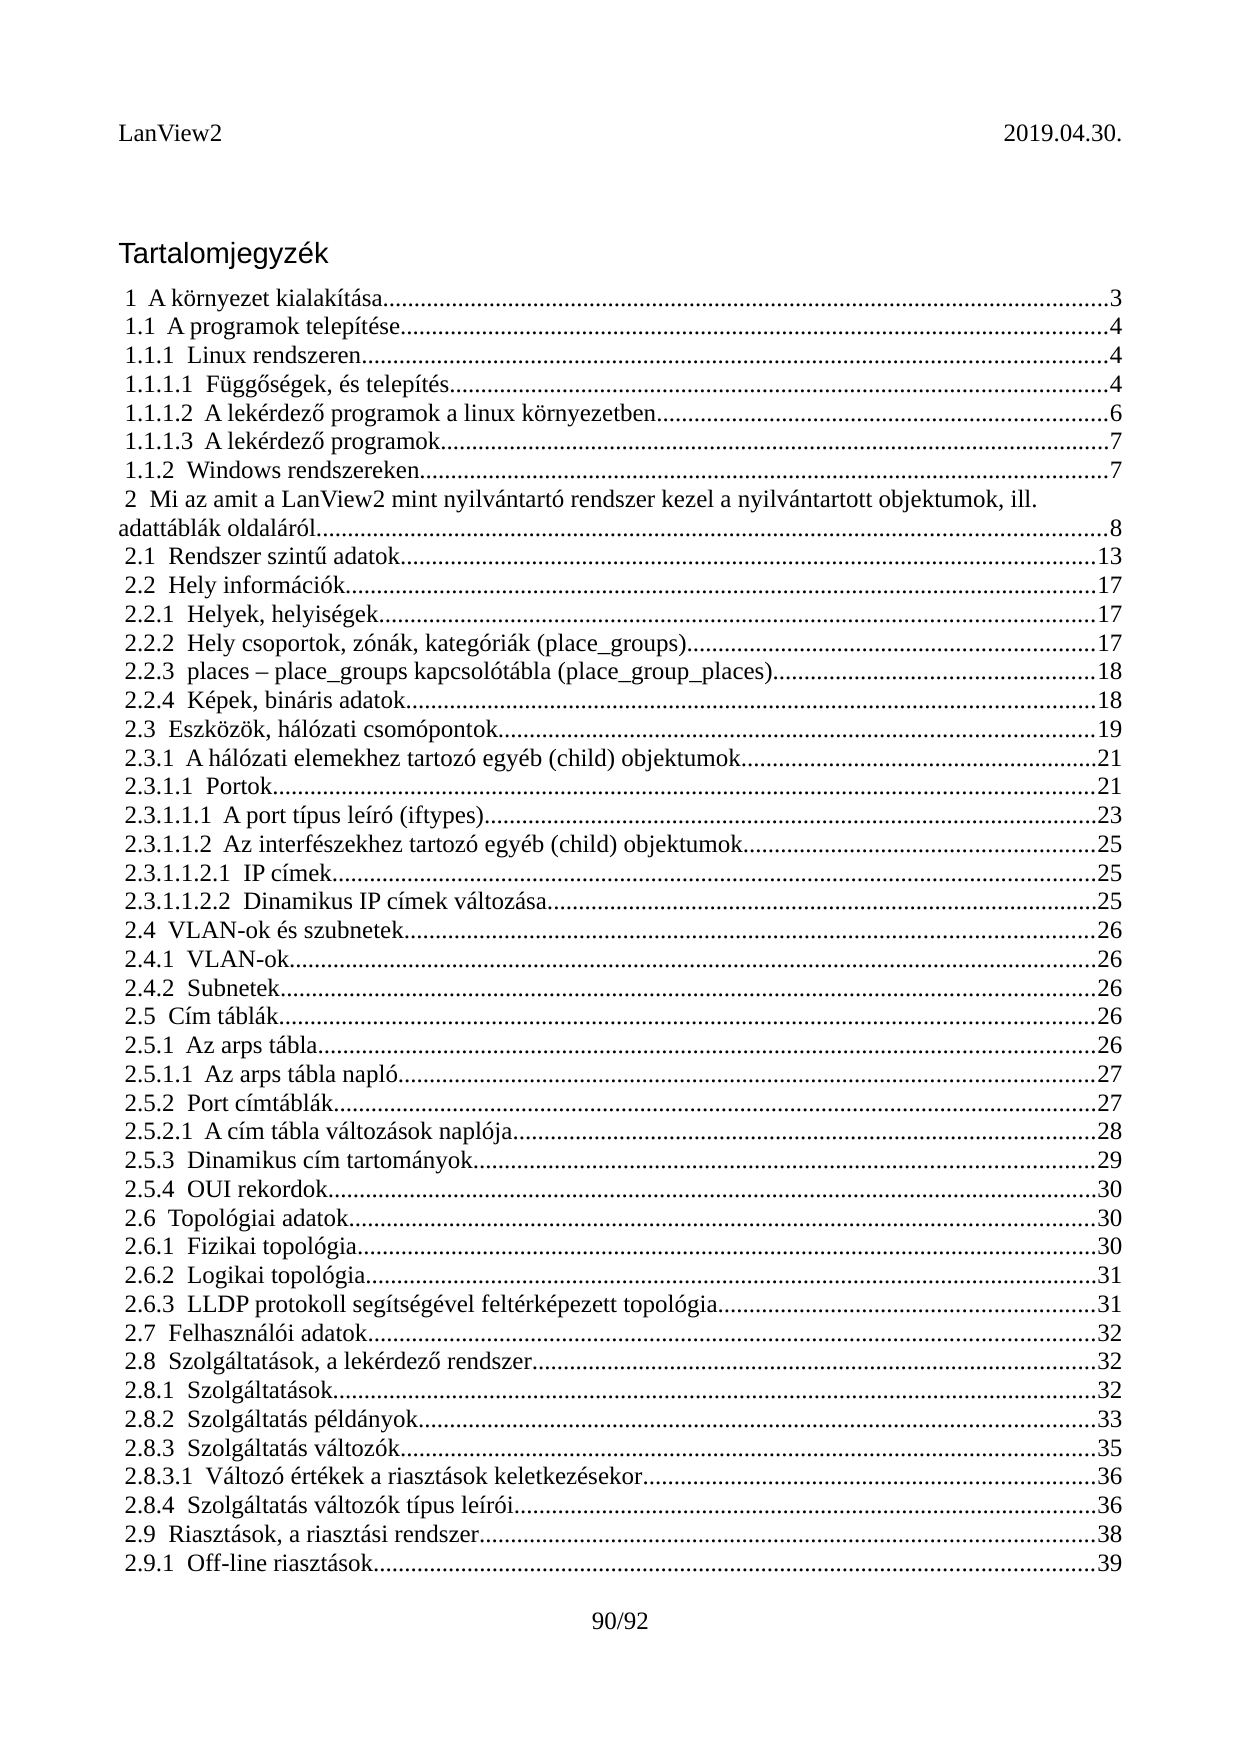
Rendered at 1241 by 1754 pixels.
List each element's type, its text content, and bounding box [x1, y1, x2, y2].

text 2.5 Cím táblák 26 [118, 1001, 1122, 1030]
text 2.2.4 Képek, bináris adatok 18 [118, 685, 1122, 714]
text 2.6.2 Logikai topológia 31 [118, 1260, 1122, 1289]
text 2.8.2 Szolgáltatás példányok 33 [118, 1404, 1122, 1433]
text 2.5.3 Dinamikus cím tartományok 29 [118, 1145, 1122, 1174]
text 1.1.1.1 Függőségek, és telepítés 4 [118, 369, 1122, 398]
text 2.3.1.1.2 Az interfészekhez tartozó egyéb (child) objektumok 25 [118, 829, 1122, 858]
text 2.2.3 places – place_groups kapcsolótábla (place_group_places) 18 [118, 656, 1122, 685]
text 2.9 Riasztások, a riasztási rendszer 38 [118, 1519, 1122, 1548]
text 2.2.2 Hely csoportok, zónák, kategóriák (place_groups) 17 [118, 628, 1122, 656]
text 2.3.1 A hálózati elemekhez tartozó egyéb (child) objektumok 21 [118, 743, 1122, 771]
text 2.4.2 Subnetek 26 [118, 973, 1122, 1001]
text 2.8.1 Szolgáltatások 32 [118, 1375, 1122, 1404]
text 2.2 Hely információk 17 [118, 570, 1122, 599]
text 2.9.1 Off-line riasztások 39 [118, 1548, 1122, 1576]
text 2.3.1.1.2.2 Dinamikus IP címek változása. 25 [118, 886, 1122, 915]
text 1 A környezet kialakítása 3 [118, 283, 1122, 311]
text 2.3.1.1.1 A port típus leíró (iftypes) 23 [118, 800, 1122, 829]
text 2.8.3.1 Változó értékek a riasztások keletkezésekor 36 [118, 1461, 1122, 1490]
text 2.6 Topológiai adatok 30 [118, 1203, 1122, 1231]
subtitle Tartalomjegyzék [118, 237, 1122, 270]
text 2.5.2.1 A cím tábla változások naplója 28 [118, 1116, 1122, 1145]
text 2 Mi az amit a LanView2 mint nyilvántartó rendszer kezel a nyilvántartott objektumok, ill. adattáblák oldaláról. 8 [118, 484, 1122, 541]
text 1.1.1.3 A lekérdező programok 7 [118, 426, 1122, 455]
text 2.6.1 Fizikai topológia 30 [118, 1231, 1122, 1260]
text 2.6.3 LLDP protokoll segítségével feltérképezett topológia 31 [118, 1289, 1122, 1318]
text 1.1 A programok telepítése 4 [118, 311, 1122, 340]
text 2.3.1.1.2.1 IP címek 25 [118, 858, 1122, 886]
text 2.8.3 Szolgáltatás változók 35 [118, 1433, 1122, 1461]
text 2.1 Rendszer szintű adatok 13 [118, 541, 1122, 570]
text 1.1.1 Linux rendszeren 4 [118, 340, 1122, 369]
text 2.5.1 Az arps tábla 26 [118, 1030, 1122, 1059]
text 2.7 Felhasználói adatok 32 [118, 1318, 1122, 1346]
text 2.4 VLAN-ok és szubnetek 26 [118, 915, 1122, 944]
text 2.8 Szolgáltatások, a lekérdező rendszer 32 [118, 1346, 1122, 1375]
text 2.8.4 Szolgáltatás változók típus leírói 36 [118, 1490, 1122, 1519]
text 2.3 Eszközök, hálózati csomópontok 19 [118, 714, 1122, 743]
text 2.5.1.1 Az arps tábla napló 27 [118, 1059, 1122, 1088]
text 2.2.1 Helyek, helyiségek 17 [118, 599, 1122, 628]
text 2.5.2 Port címtáblák. 27 [118, 1088, 1122, 1116]
text 1.1.1.2 A lekérdező programok a linux környezetben 6 [118, 398, 1122, 426]
text 1.1.2 Windows rendszereken 7 [118, 455, 1122, 484]
text 2.5.4 OUI rekordok 30 [118, 1174, 1122, 1203]
text 2.4.1 VLAN-ok 26 [118, 944, 1122, 973]
text 2.3.1.1 Portok 21 [118, 771, 1122, 800]
